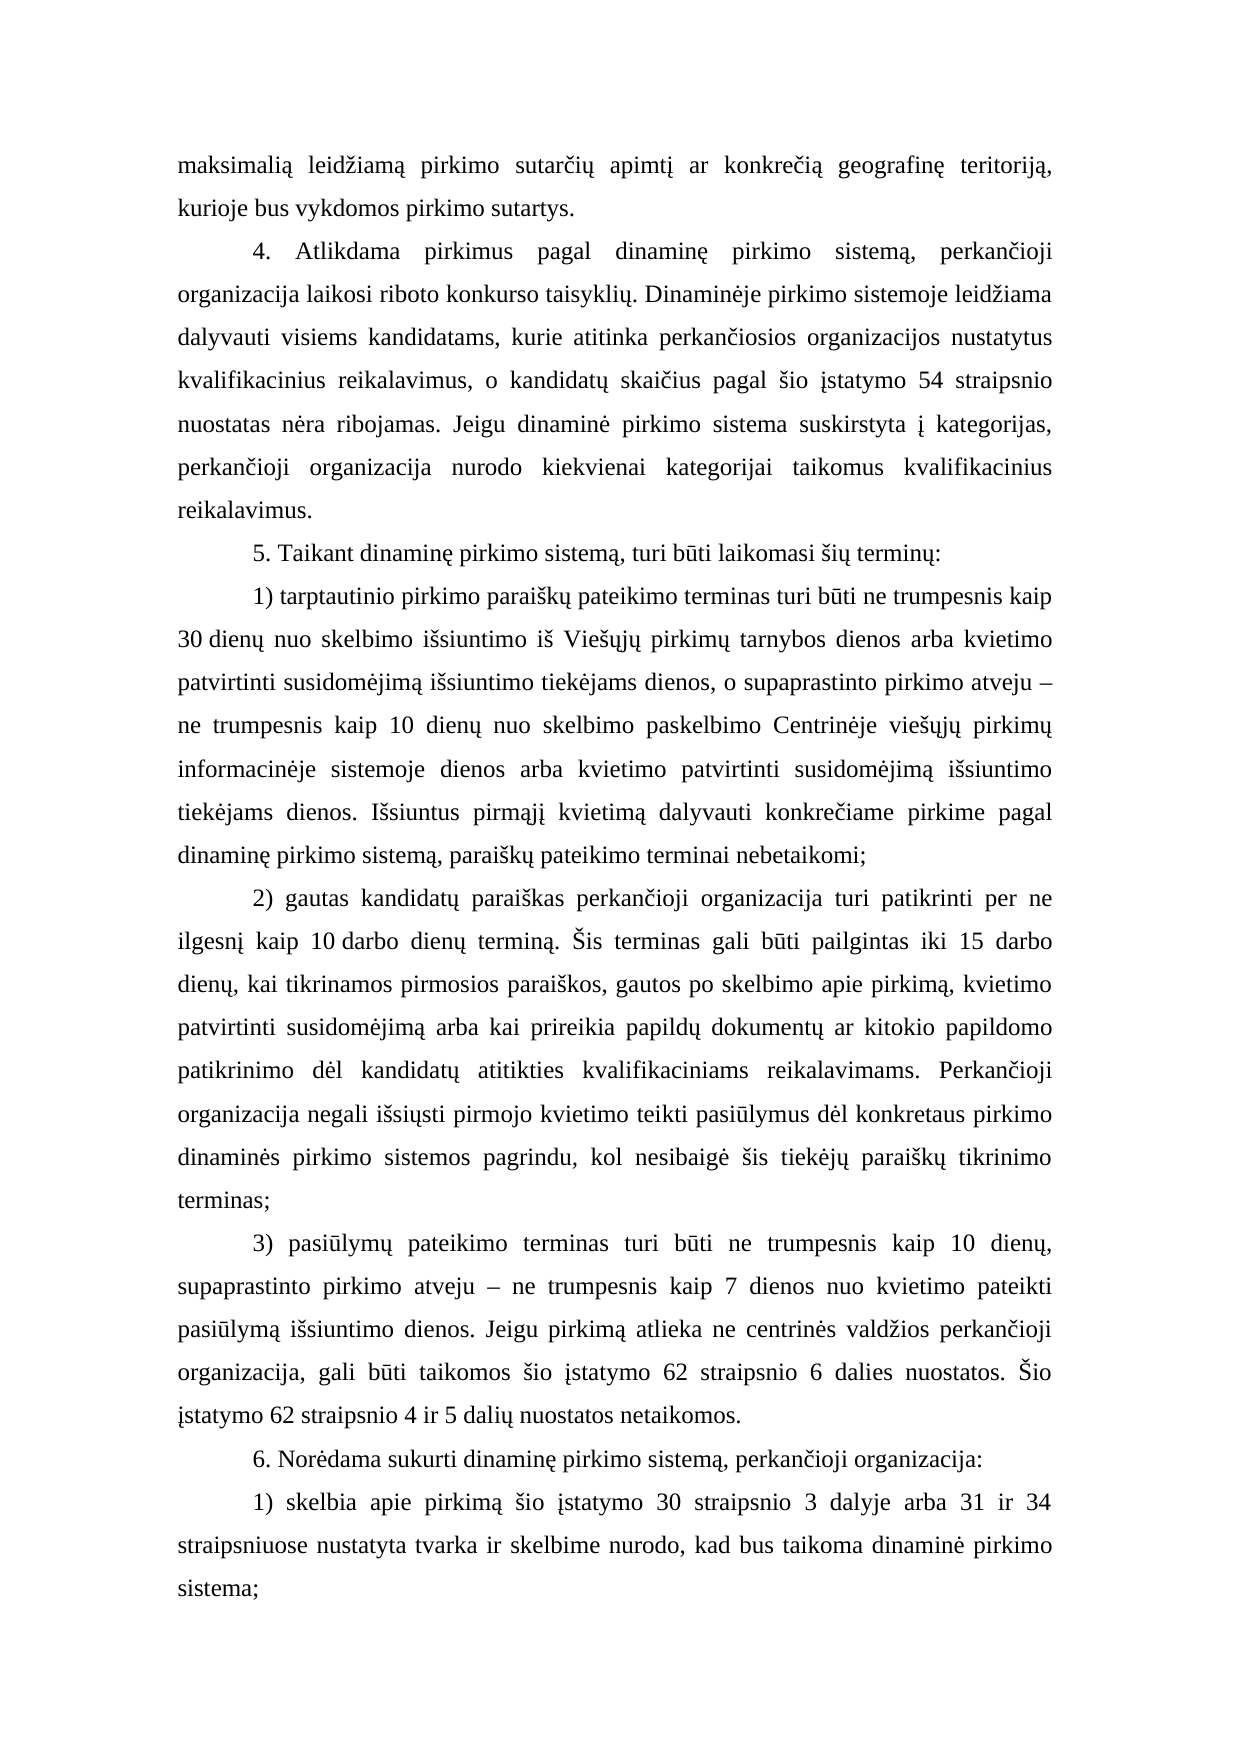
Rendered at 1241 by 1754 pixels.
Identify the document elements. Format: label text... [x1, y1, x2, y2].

text 6. Norėdama sukurti dinaminę pirkimo sistemą, perkančioji organizacija: [177, 1444, 1053, 1472]
text 5. Taikant dinaminę pirkimo sistemą, turi būti laikomasi šių terminų: [177, 538, 1053, 567]
text 4. Atlikdama pirkimus pagal dinaminę pirkimo sistemą, perkančioji organizacija laikosi riboto konkurso taisyklių. Dinaminėje pirkimo sistemoje leidžiama dalyvauti visiems kandidatams, kurie atitinka perkančiosios organizacijos nustatytus kvalifikacinius reikalavimus, o kandidatų skaičius pagal šio įstatymo 54 straipsnio nuostatas nėra ribojamas. Jeigu dinaminė pirkimo sistema suskirstyta į kategorijas, perkančioji organizacija nurodo kiekvienai kategorijai taikomus kvalifikacinius reikalavimus. [177, 236, 1053, 524]
text 2) gautas kandidatų paraiškas perkančioji organizacija turi patikrinti per ne ilgesnį kaip 10 darbo dienų terminą. Šis terminas gali būti pailgintas iki 15 darbo dienų, kai tikrinamos pirmosios paraiškos, gautos po skelbimo apie pirkimą, kvietimo patvirtinti susidomėjimą arba kai prireikia papildų dokumentų ar kitokio papildomo patikrinimo dėl kandidatų atitikties kvalifikaciniams reikalavimams. Perkančioji organizacija negali išsiųsti pirmojo kvietimo teikti pasiūlymus dėl konkretaus pirkimo dinaminės pirkimo sistemos pagrindu, kol nesibaigė šis tiekėjų paraiškų tikrinimo terminas; [177, 883, 1053, 1214]
text 3) pasiūlymų pateikimo terminas turi būti ne trumpesnis kaip 10 dienų, supaprastinto pirkimo atveju – ne trumpesnis kaip 7 dienos nuo kvietimo pateikti pasiūlymą išsiuntimo dienos. Jeigu pirkimą atlieka ne centrinės valdžios perkančioji organizacija, gali būti taikomos šio įstatymo 62 straipsnio 6 dalies nuostatos. Šio įstatymo 62 straipsnio 4 ir 5 dalių nuostatos netaikomos. [177, 1228, 1053, 1429]
text maksimalią leidžiamą pirkimo sutarčių apimtį ar konkrečią geografinę teritoriją, kurioje bus vykdomos pirkimo sutartys. [177, 150, 1053, 222]
text 1) skelbia apie pirkimą šio įstatymo 30 straipsnio 3 dalyje arba 31 ir 34 straipsniuose nustatyta tvarka ir skelbime nurodo, kad bus taikoma dinaminė pirkimo sistema; [177, 1487, 1053, 1602]
text 1) tarptautinio pirkimo paraiškų pateikimo terminas turi būti ne trumpesnis kaip 30 dienų nuo skelbimo išsiuntimo iš Viešųjų pirkimų tarnybos dienos arba kvietimo patvirtinti susidomėjimą išsiuntimo tiekėjams dienos, o supaprastinto pirkimo atveju – ne trumpesnis kaip 10 dienų nuo skelbimo paskelbimo Centrinėje viešųjų pirkimų informacinėje sistemoje dienos arba kvietimo patvirtinti susidomėjimą išsiuntimo tiekėjams dienos. Išsiuntus pirmąjį kvietimą dalyvauti konkrečiame pirkime pagal dinaminę pirkimo sistemą, paraiškų pateikimo terminai nebetaikomi; [177, 581, 1053, 869]
